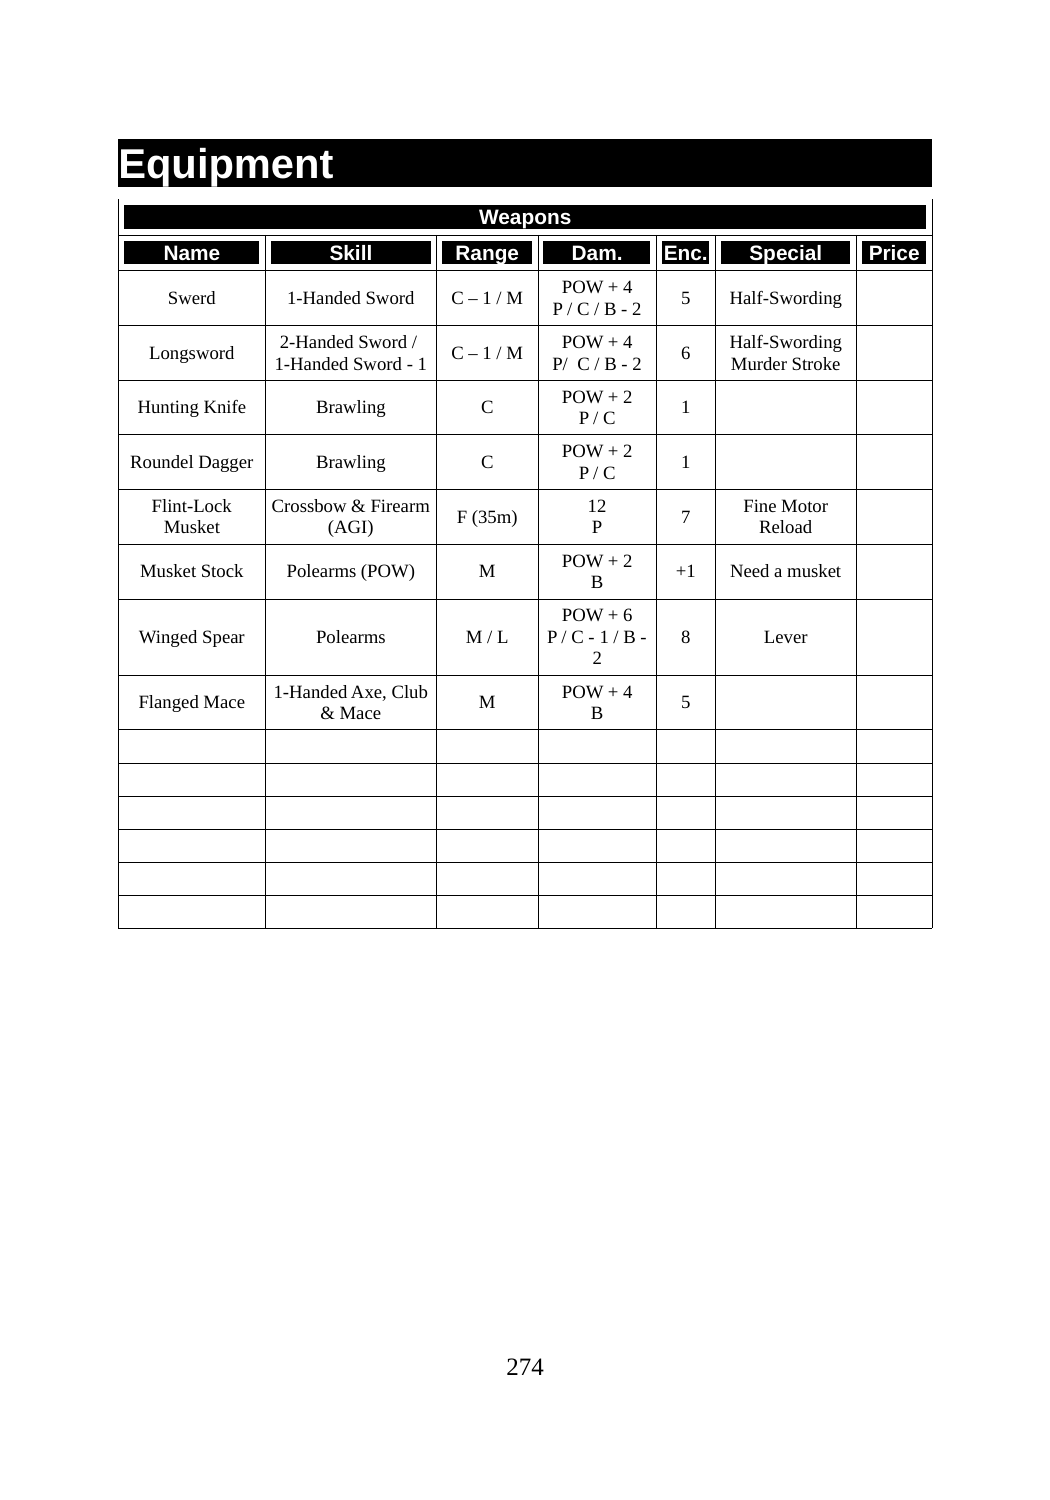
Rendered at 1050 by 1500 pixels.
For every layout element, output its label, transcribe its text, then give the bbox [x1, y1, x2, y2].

table_cell [857, 326, 932, 380]
table_cell Brawling [266, 435, 436, 489]
table_cell C [437, 435, 538, 489]
table_cell 1 [657, 381, 715, 434]
table_cell +1 [657, 545, 715, 598]
table_cell [266, 730, 436, 762]
table_cell Special [716, 236, 856, 270]
table_cell F (35m) [437, 490, 538, 544]
table_cell Roundel Dagger [119, 435, 265, 489]
table_cell 12 P [539, 490, 656, 544]
table_cell [657, 797, 715, 829]
table_cell 1-Handed Axe, Club & Mace [266, 676, 436, 729]
table_cell [437, 797, 538, 829]
table_cell [266, 764, 436, 796]
table_cell Price [857, 236, 932, 270]
table_cell [857, 863, 932, 895]
table_cell [857, 435, 932, 489]
table_cell 6 [657, 326, 715, 380]
table_cell [657, 863, 715, 895]
table_cell [657, 764, 715, 796]
table_cell [716, 381, 856, 434]
table_cell POW + 2 P / C [539, 435, 656, 489]
table_cell [657, 896, 715, 928]
table_cell Musket Stock [119, 545, 265, 598]
table_cell [857, 896, 932, 928]
table_cell Need a musket [716, 545, 856, 598]
table_cell [716, 435, 856, 489]
table_cell [857, 545, 932, 598]
table_cell M [437, 545, 538, 598]
table_cell [716, 764, 856, 796]
table_cell 2-Handed Sword / 1-Handed Sword - 1 [266, 326, 436, 380]
table_cell [857, 730, 932, 762]
table_cell [857, 271, 932, 325]
table_cell 1 [657, 435, 715, 489]
table_cell [539, 764, 656, 796]
table_cell [539, 730, 656, 762]
table_cell [437, 830, 538, 862]
table_cell [857, 676, 932, 729]
table_cell [716, 896, 856, 928]
table_cell [716, 730, 856, 762]
table_cell POW + 4 P / C / B - 2 [539, 271, 656, 325]
table_cell POW + 2 B [539, 545, 656, 598]
table_cell [539, 863, 656, 895]
table_cell 5 [657, 271, 715, 325]
table_cell Dam. [539, 236, 656, 270]
table_cell POW + 2 P / C [539, 381, 656, 434]
table_cell [119, 863, 265, 895]
table_cell 8 [657, 600, 715, 675]
table_cell [437, 730, 538, 762]
table_cell [266, 797, 436, 829]
table_cell Name [119, 236, 265, 270]
table_cell Skill [266, 236, 436, 270]
table_cell [119, 830, 265, 862]
table_cell [857, 490, 932, 544]
table_cell [119, 730, 265, 762]
table_cell Flint-Lock Musket [119, 490, 265, 544]
table_cell [539, 896, 656, 928]
table_cell [857, 830, 932, 862]
table_cell Swerd [119, 271, 265, 325]
table_cell Hunting Knife [119, 381, 265, 434]
table_cell C – 1 / M [437, 326, 538, 380]
table_cell [716, 830, 856, 862]
table_cell Range [437, 236, 538, 270]
table_cell Polearms [266, 600, 436, 675]
table_cell M / L [437, 600, 538, 675]
table_cell [857, 764, 932, 796]
table_cell [539, 797, 656, 829]
table_cell [266, 830, 436, 862]
table_cell POW + 4 P/ C / B - 2 [539, 326, 656, 380]
table_cell Winged Spear [119, 600, 265, 675]
subtitle Equipment [118, 139, 932, 187]
table_cell [716, 676, 856, 729]
table_cell Half-Swording Murder Stroke [716, 326, 856, 380]
table_cell C [437, 381, 538, 434]
table_cell Longsword [119, 326, 265, 380]
table_cell [657, 730, 715, 762]
table_cell 7 [657, 490, 715, 544]
table_cell M [437, 676, 538, 729]
table_cell [857, 600, 932, 675]
table_cell [119, 797, 265, 829]
table_cell [539, 830, 656, 862]
table_cell [119, 896, 265, 928]
table_cell Crossbow & Firearm (AGI) [266, 490, 436, 544]
table_cell Polearms (POW) [266, 545, 436, 598]
table_cell POW + 6 P / C - 1 / B - 2 [539, 600, 656, 675]
table_cell [437, 863, 538, 895]
table_header Weapons [119, 199, 932, 235]
table_cell [437, 764, 538, 796]
table_cell Half-Swording [716, 271, 856, 325]
table_cell Enc. [657, 236, 715, 270]
table_cell [857, 381, 932, 434]
table_cell [657, 830, 715, 862]
table_cell Brawling [266, 381, 436, 434]
table_cell [716, 863, 856, 895]
table_cell 5 [657, 676, 715, 729]
table_cell [266, 863, 436, 895]
table_cell [437, 896, 538, 928]
table_cell Fine Motor Reload [716, 490, 856, 544]
table_cell POW + 4 B [539, 676, 656, 729]
table_cell Lever [716, 600, 856, 675]
table_cell 1-Handed Sword [266, 271, 436, 325]
table_cell [119, 764, 265, 796]
table_cell [857, 797, 932, 829]
table_cell Flanged Mace [119, 676, 265, 729]
table_cell [266, 896, 436, 928]
table_cell C – 1 / M [437, 271, 538, 325]
table_cell [716, 797, 856, 829]
